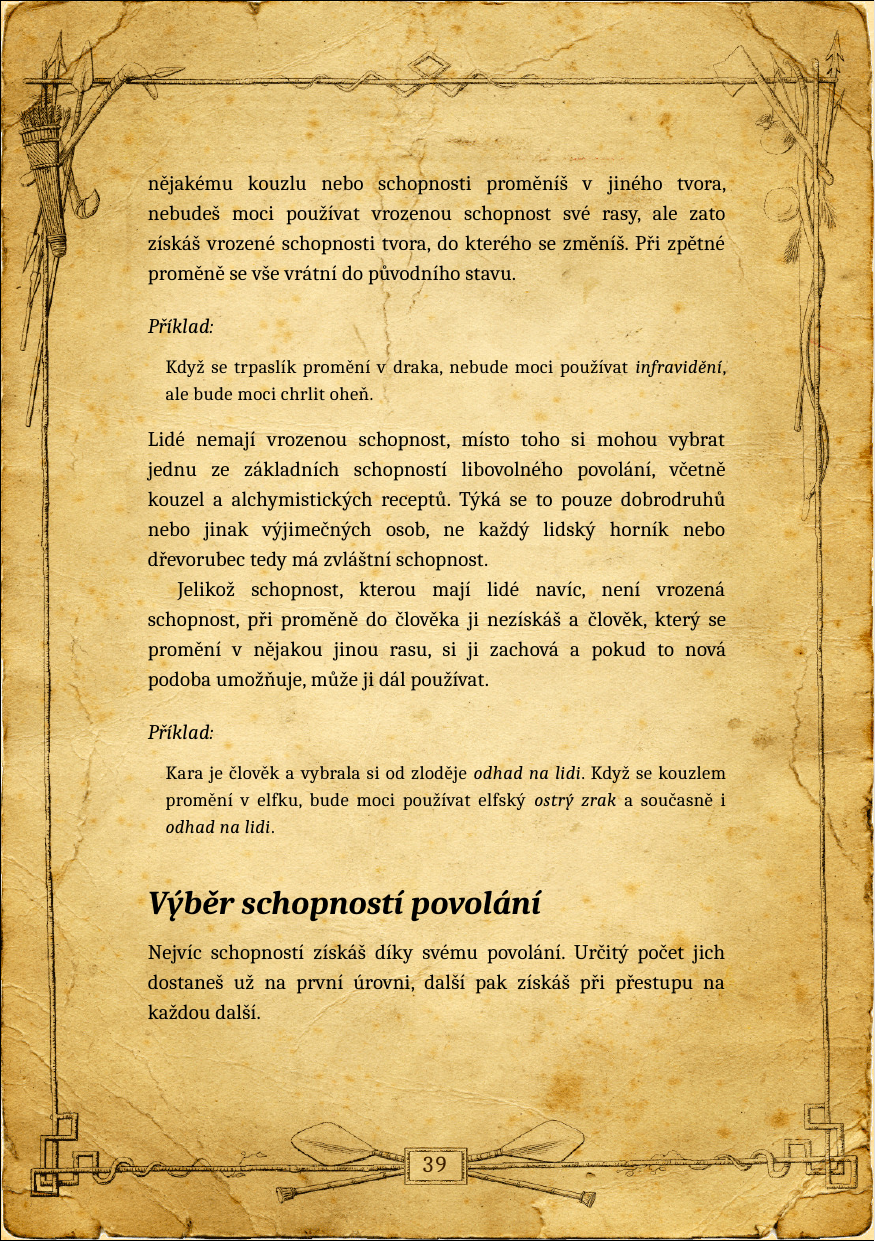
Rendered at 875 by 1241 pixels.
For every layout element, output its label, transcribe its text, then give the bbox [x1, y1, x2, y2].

text Příklad: [148, 315, 726, 339]
subtitle Výběr schopností povolání [148, 884, 726, 923]
text Kara je člověk a⁠ vybrala si od zloděje odhad na lidi. Když se kouzlem promění v⁠ elfku, bude moci používat elfský ostrý zrak a⁠ současně i⁠ odhad na lidi. [165, 762, 726, 838]
picture [1, 1, 874, 1240]
text Když se trpaslík promění v⁠ draka, nebude moci používat infravidění, ale bude moci chrlit oheň. [165, 357, 726, 405]
text Lidé nemají vrozenou schopnost, místo toho si mohou vybrat jednu ze základních schopností libovolného povolání, včetně kouzel a⁠ alchymistických receptů. Týká se to pouze dobrodruhů nebo jinak výjimečných osob, ne každý lidský horník nebo dřevorubec tedy má zvláštní schopnost. Jelikož schopnost, kterou mají lidé navíc, není vrozená schopnost, při proměně do člověka ji nezískáš a⁠ člověk, který se promění v⁠ nějakou jinou rasu, si ji zachová a⁠ pokud to nová podoba umožňuje, může ji dál používat. [148, 428, 726, 691]
text Příklad: [148, 721, 726, 745]
text Nejvíc schopností získáš díky svému povolání. Určitý počet jich dostaneš už na první úrovni, další pak získáš při přestupu na každou další. [148, 941, 726, 1024]
text nějakému kouzlu nebo schopnosti proměníš v⁠ jiného tvora, nebudeš moci používat vrozenou schopnost své rasy, ale zato získáš vrozené schopnosti tvora, do kterého se změníš. Při zpětné proměně se vše vrátní do původního stavu. [148, 172, 726, 285]
